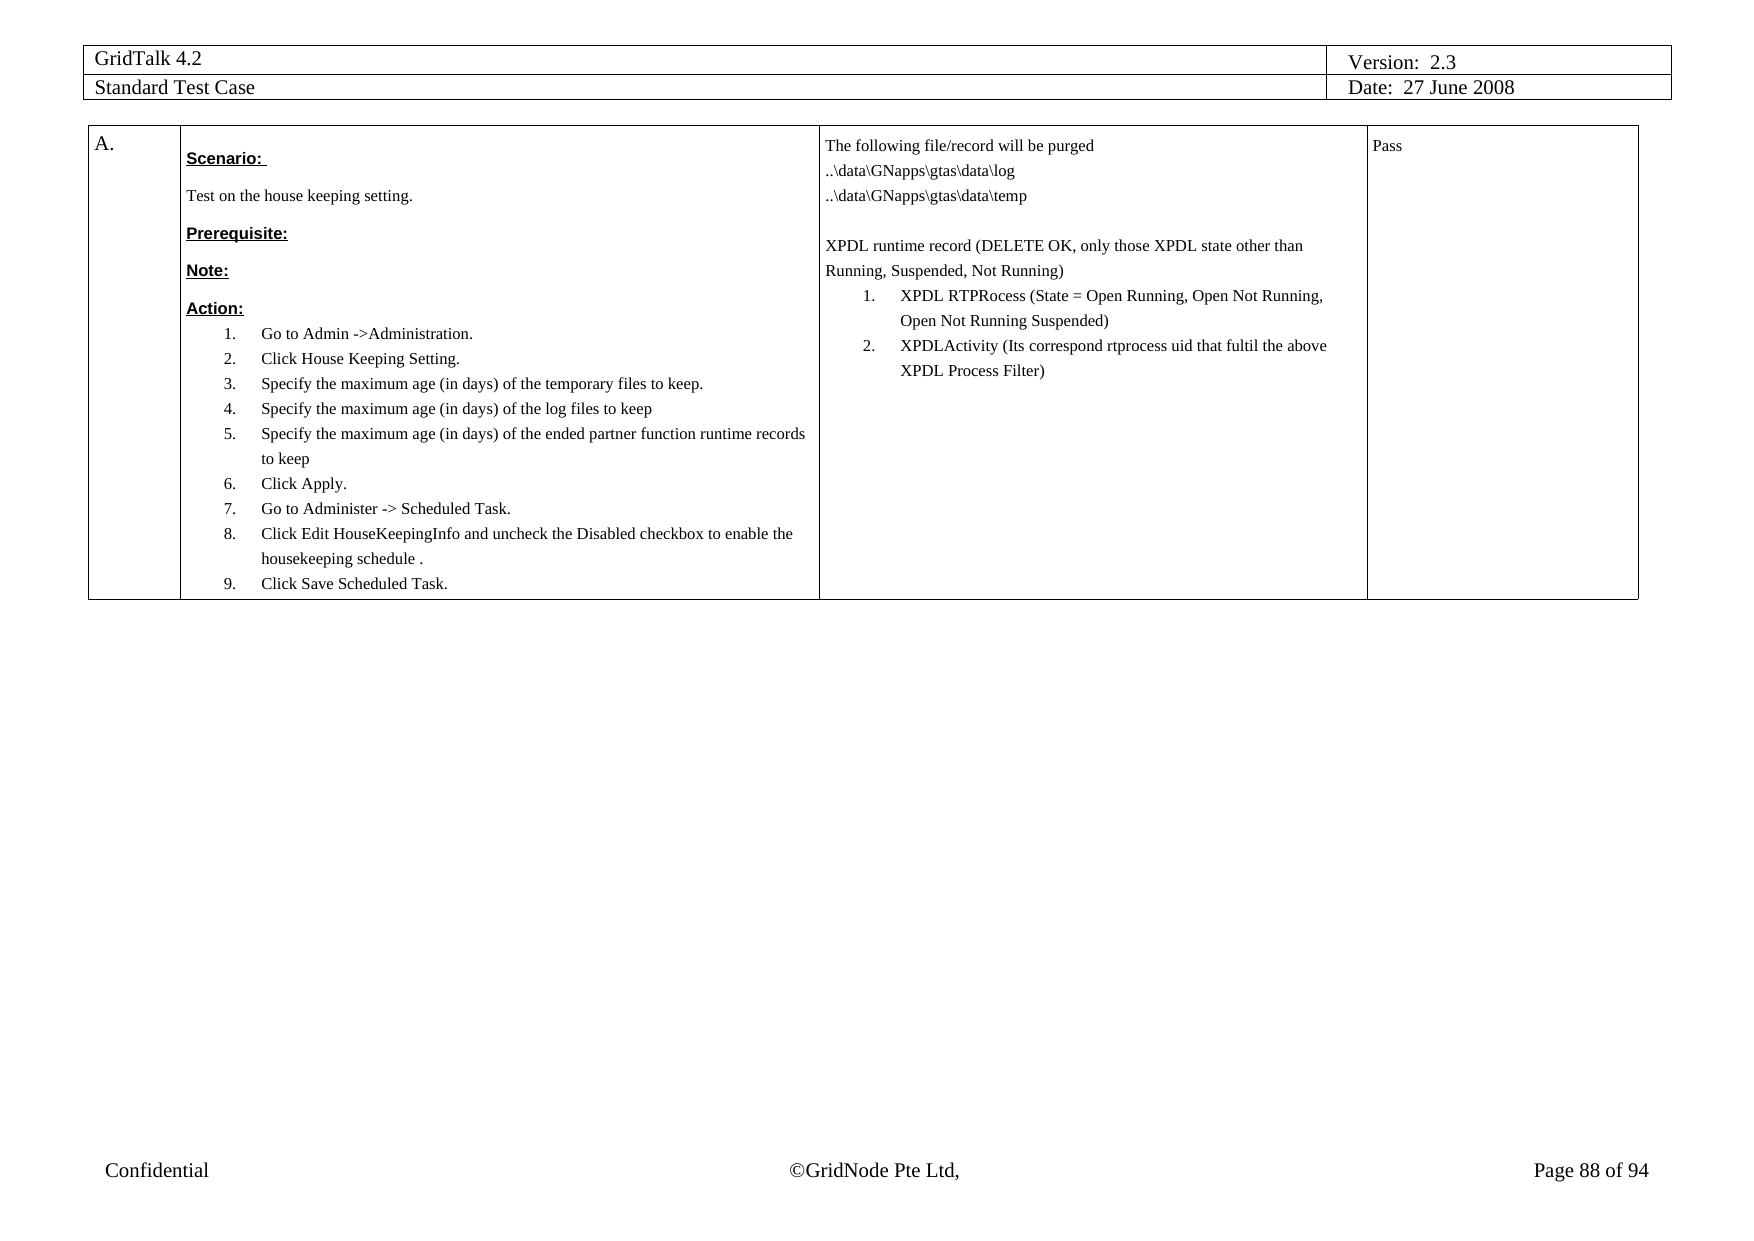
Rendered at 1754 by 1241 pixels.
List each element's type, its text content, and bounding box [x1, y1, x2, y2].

table_cell A. [89, 126, 180, 598]
table_cell Pass [1368, 126, 1638, 598]
table_cell Scenario: Test on the house keeping setting. Prerequisite: Note: Action: Go to Admin ->Administration. Click House Keeping Setting. Specify the maximum age (in days) of the temporary files to keep. Specify the maximum age (in days) of the log files to keep Specify the maximum age (in days) of the ended partner function runtime records to keep Click Apply. Go to Administer -> Scheduled Task. Click Edit HouseKeepingInfo and uncheck the Disabled checkbox to enable the housekeeping schedule . Click Save Scheduled Task. [181, 126, 819, 598]
table_cell The following file/record will be purged ..\data\GNapps\gtas\data\log ..\data\GNapps\gtas\data\temp XPDL runtime record (DELETE OK, only those XPDL state other than Running, Suspended, Not Running) XPDL RTPRocess (State = Open Running, Open Not Running, Open Not Running Suspended) XPDLActivity (Its correspond rtprocess uid that fultil the above XPDL Process Filter) [820, 126, 1367, 598]
